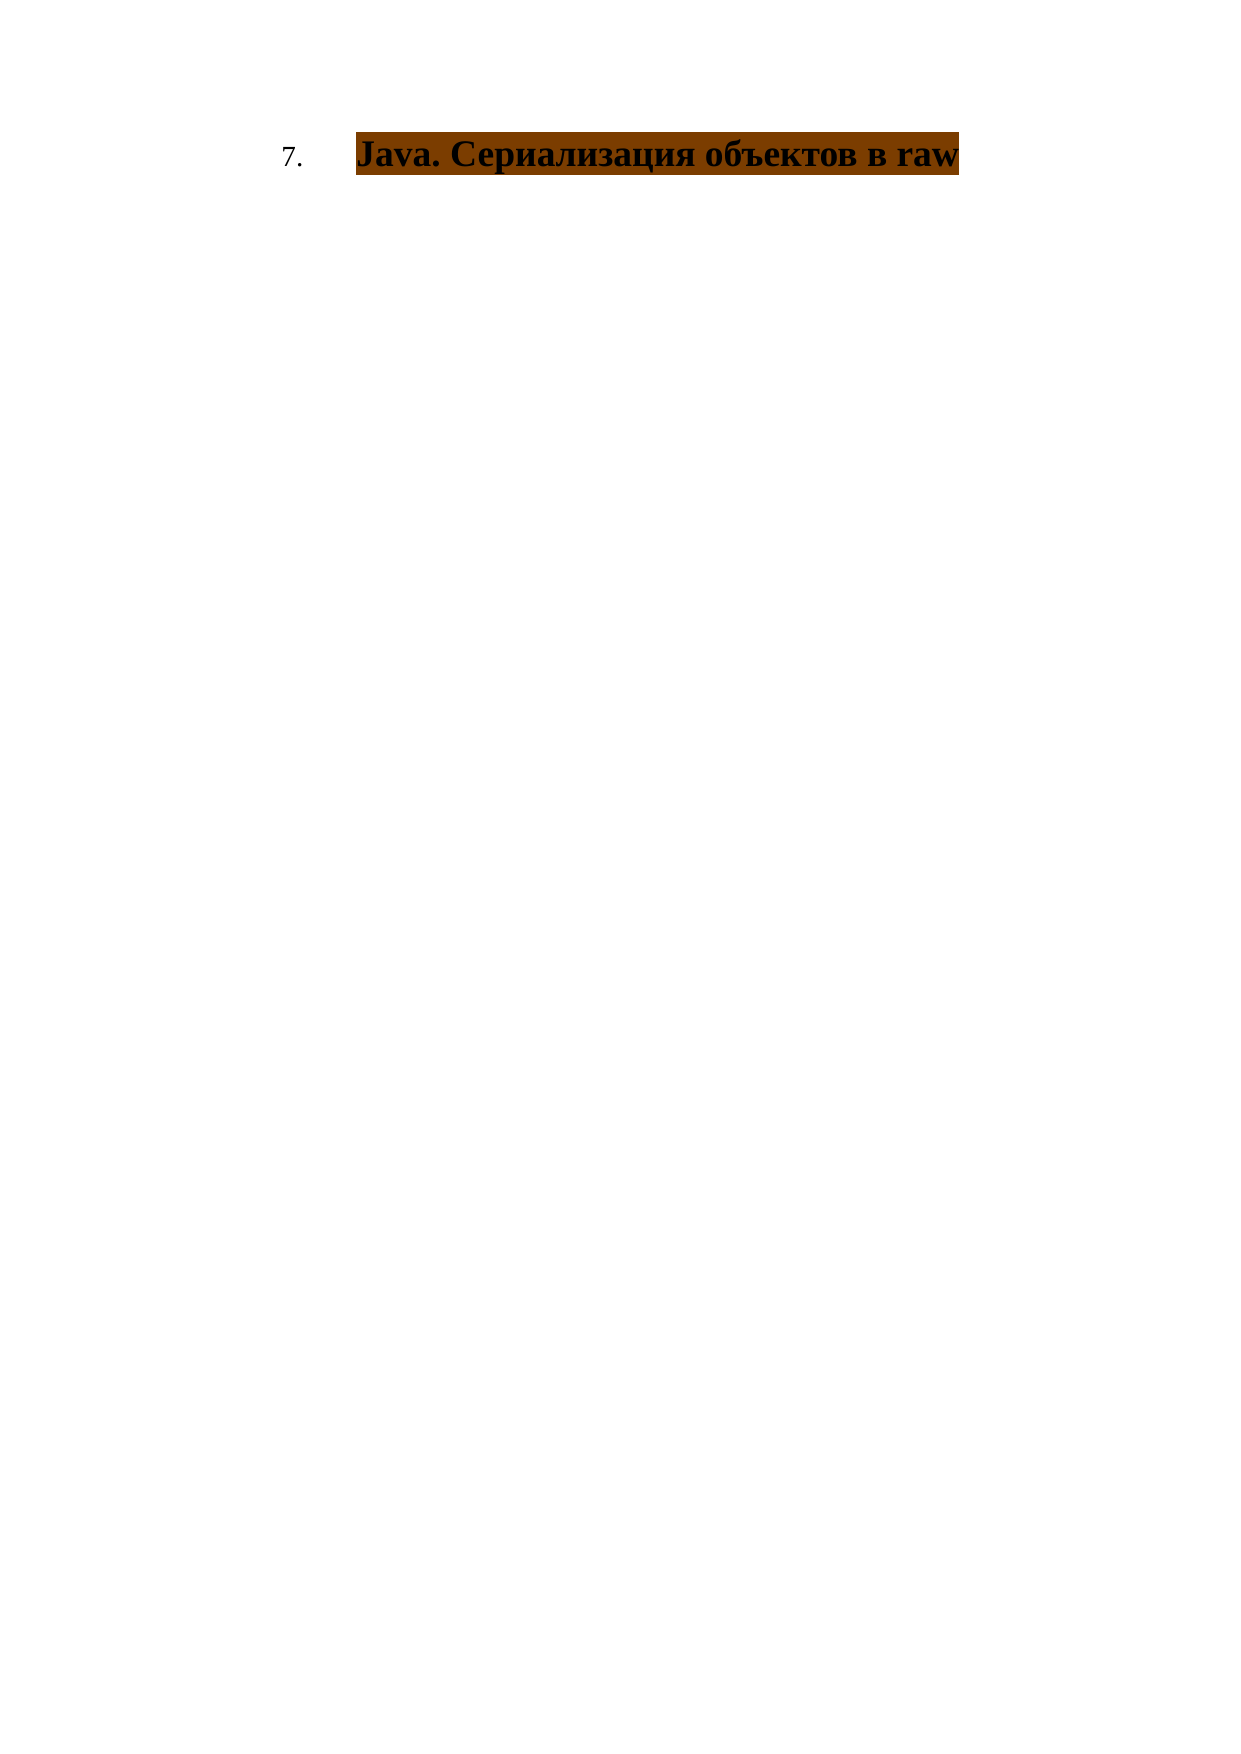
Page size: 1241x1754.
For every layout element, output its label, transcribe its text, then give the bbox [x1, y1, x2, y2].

subtitle Java. Сериализация объектов в raw [118, 143, 1122, 173]
